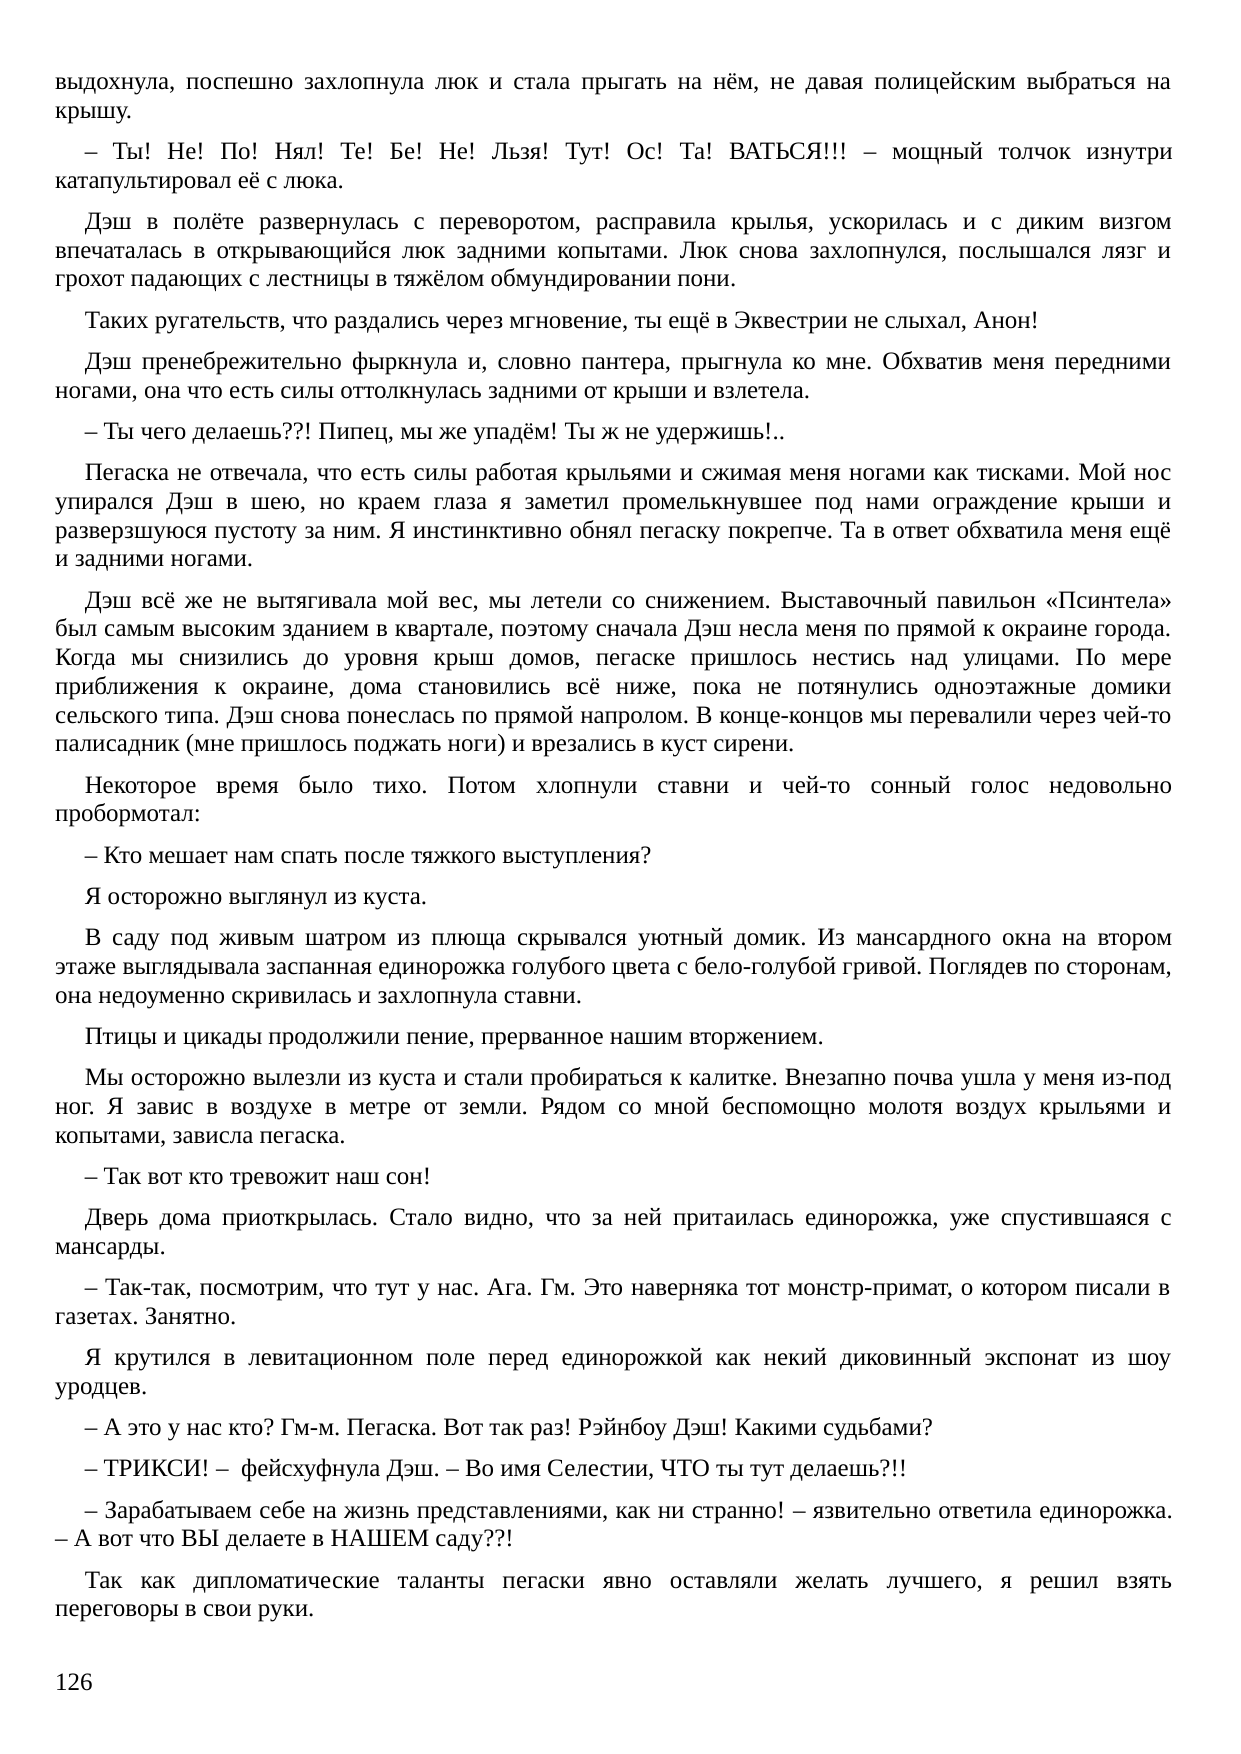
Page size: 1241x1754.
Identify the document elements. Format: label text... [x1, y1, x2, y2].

text Дэш пренебрежительно фыркнула и, словно пантера, прыгнула ко мне. Обхватив меня передними ногами, она что есть силы оттолкнулась задними от крыши и взлетела. [55, 346, 1173, 403]
text – Кто мешает нам спать после тяжкого выступления? [55, 840, 1173, 868]
text Так как дипломатические таланты пегаски явно оставляли желать лучшего, я решил взять переговоры в свои руки. [55, 1565, 1173, 1622]
text – Зарабатываем себе на жизнь представлениями, как ни странно! – язвительно ответила единорожка. – А вот что ВЫ делаете в НАШЕМ саду??! [55, 1495, 1173, 1552]
text – Ты! Не! По! Нял! Те! Бе! Не! Льзя! Тут! Ос! Та! ВАТЬСЯ!!! – мощный толчок изнутри катапультировал её с люка. [55, 136, 1173, 193]
text Дверь дома приоткрылась. Стало видно, что за ней притаилась единорожка, уже спустившаяся с мансарды. [55, 1202, 1173, 1260]
text Я крутился в левитационном поле перед единорожкой как некий диковинный экспонат из шоу уродцев. [55, 1342, 1173, 1400]
text В саду под живым шатром из плюща скрывался уютный домик. Из мансардного окна на втором этаже выглядывала заспанная единорожка голубого цвета с бело-голубой гривой. Поглядев по сторонам, она недоуменно скривилась и захлопнула ставни. [55, 922, 1173, 1008]
text Дэш в полёте развернулась с переворотом, расправила крылья, ускорилась и с диким визгом впечаталась в открывающийся люк задними копытами. Люк снова захлопнулся, послышался лязг и грохот падающих с лестницы в тяжёлом обмундировании пони. [55, 206, 1173, 292]
text Пегаска не отвечала, что есть силы работая крыльями и сжимая меня ногами как тисками. Мой нос упирался Дэш в шею, но краем глаза я заметил промелькнувшее под нами ограждение крыши и разверзшуюся пустоту за ним. Я инстинктивно обнял пегаску покрепче. Та в ответ обхватила меня ещё и задними ногами. [55, 457, 1173, 572]
text – ТРИКСИ! – фейсхуфнула Дэш. – Во имя Селестии, ЧТО ты тут делаешь?!! [55, 1453, 1173, 1482]
text – Так-так, посмотрим, что тут у нас. Ага. Гм. Это наверняка тот монстр-примат, о котором писали в газетах. Занятно. [55, 1272, 1173, 1330]
text – А это у нас кто? Гм-м. Пегаска. Вот так раз! Рэйнбоу Дэш! Какими судьбами? [55, 1412, 1173, 1441]
text Некоторое время было тихо. Потом хлопнули ставни и чей-то сонный голос недовольно пробормотал: [55, 770, 1173, 827]
text Птицы и цикады продолжили пение, прерванное нашим вторжением. [55, 1021, 1173, 1050]
text выдохнула, поспешно захлопнула люк и стала прыгать на нём, не давая полицейским выбраться на крышу. [55, 66, 1173, 123]
text Я осторожно выглянул из куста. [55, 881, 1173, 910]
text – Ты чего делаешь??! Пипец, мы же упадём! Ты ж не удержишь!.. [55, 416, 1173, 445]
text – Так вот кто тревожит наш сон! [55, 1161, 1173, 1190]
text Дэш всё же не вытягивала мой вес, мы летели со снижением. Выставочный павильон «Псинтела» был самым высоким зданием в квартале, поэтому сначала Дэш несла меня по прямой к окраине города. Когда мы снизились до уровня крыш домов, пегаске пришлось нестись над улицами. По мере приближения к окраине, дома становились всё ниже, пока не потянулись одноэтажные домики сельского типа. Дэш снова понеслась по прямой напролом. В конце-концов мы перевалили через чей-то палисадник (мне пришлось поджать ноги) и врезались в куст сирени. [55, 585, 1173, 757]
text Мы осторожно вылезли из куста и стали пробираться к калитке. Внезапно почва ушла у меня из-под ног. Я завис в воздухе в метре от земли. Рядом со мной беспомощно молотя воздух крыльями и копытами, зависла пегаска. [55, 1062, 1173, 1148]
text Таких ругательств, что раздались через мгновение, ты ещё в Эквестрии не слыхал, Анон! [55, 305, 1173, 333]
